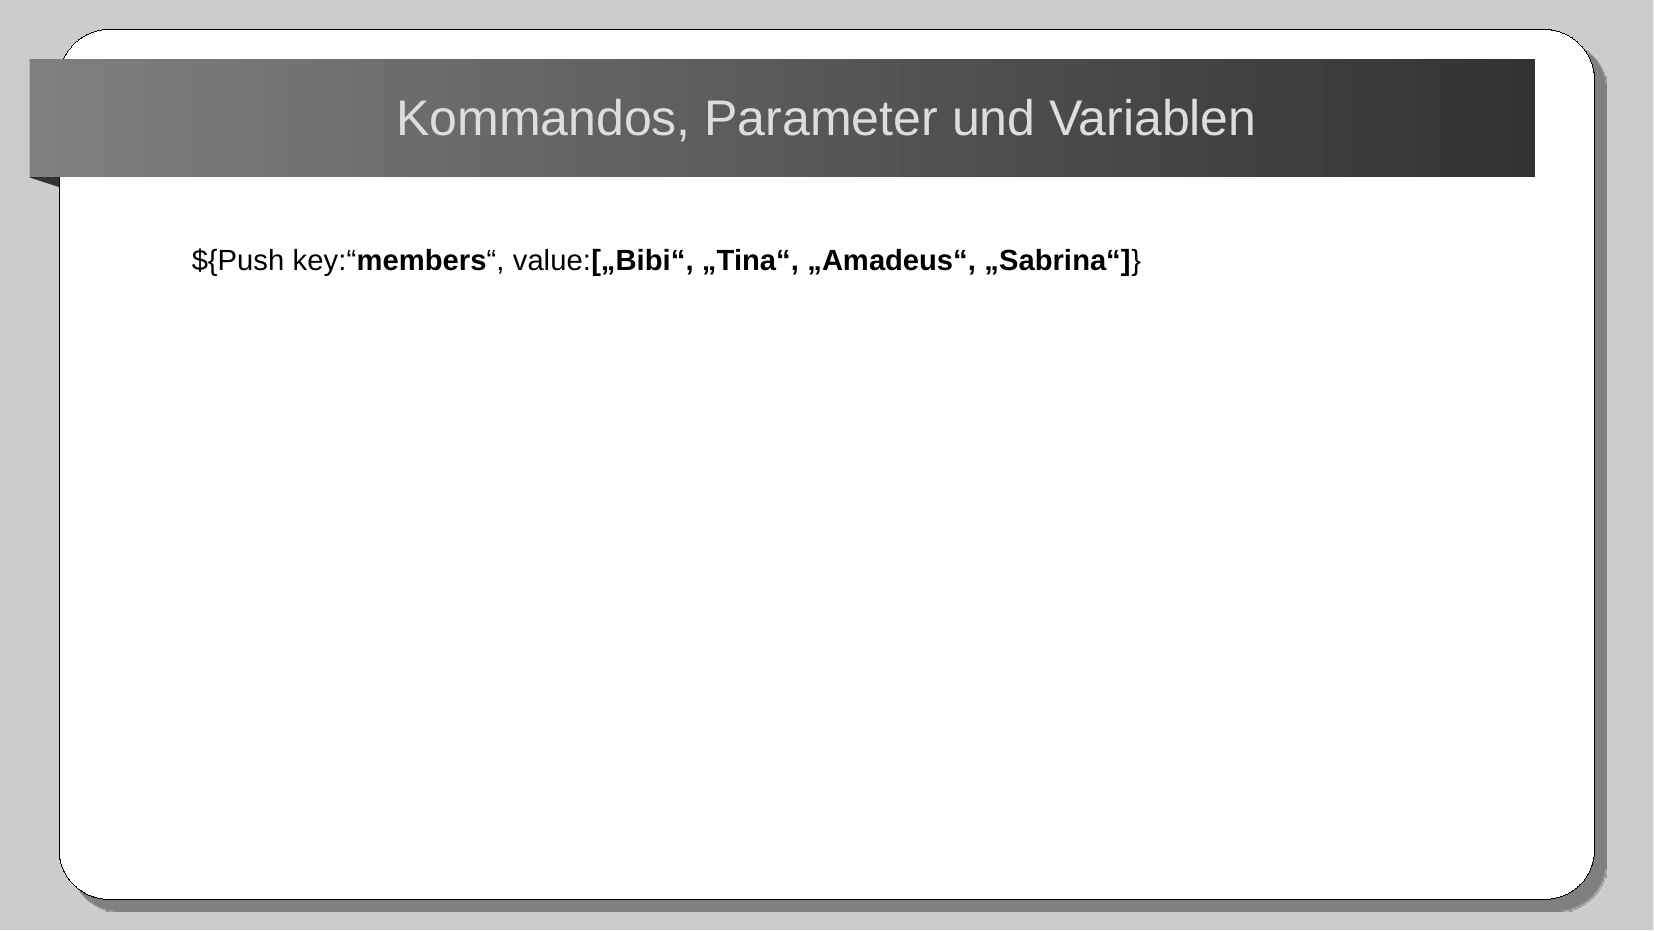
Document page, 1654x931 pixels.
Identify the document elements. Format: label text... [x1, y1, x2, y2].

title Kommandos, Parameter und Variablen [118, 59, 1536, 178]
text_box ${Push key:“members“, value:[„Bibi“, „Tina“, „Amadeus“, „Sabrina“]} [177, 236, 1477, 857]
